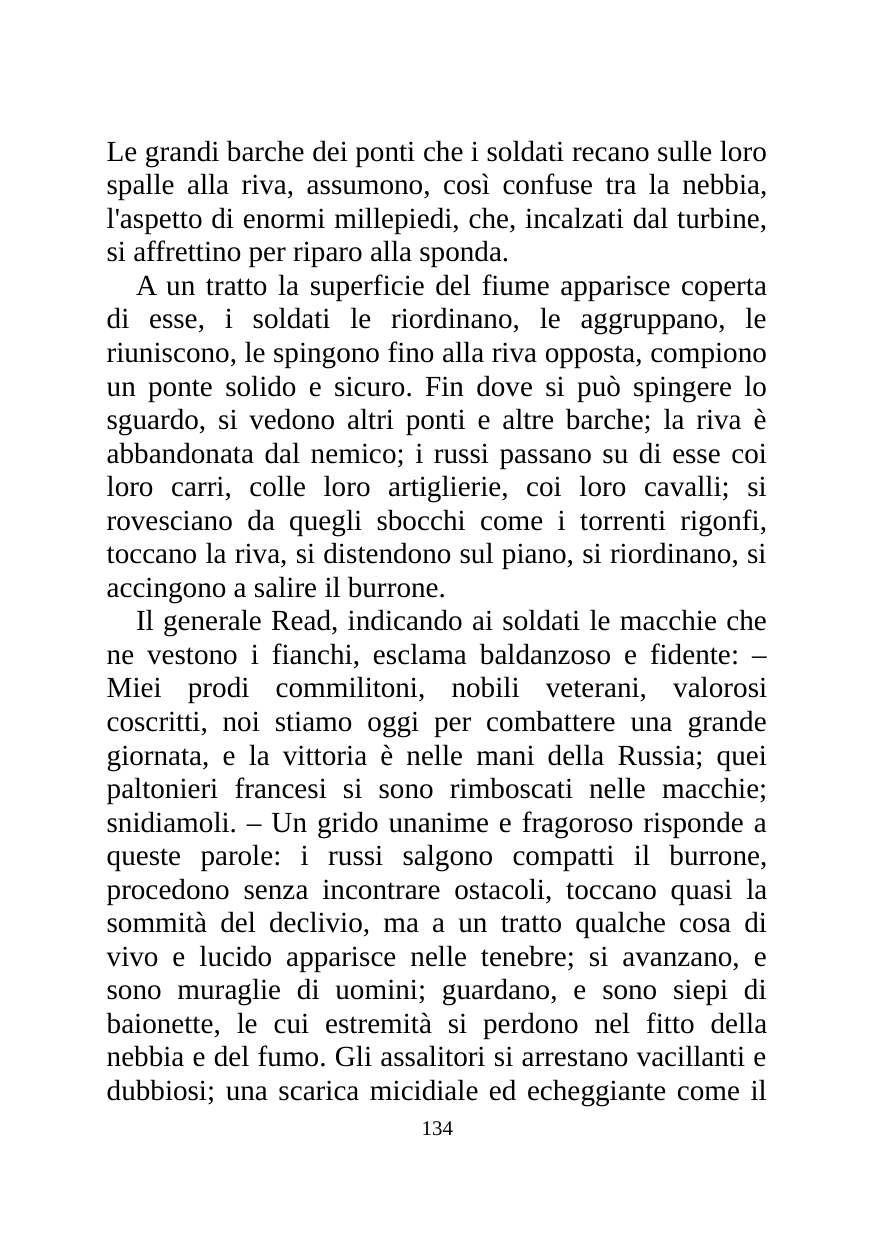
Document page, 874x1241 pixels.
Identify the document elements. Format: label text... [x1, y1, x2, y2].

text A un tratto la superficie del fiume apparisce coperta di esse, i soldati le riordinano, le aggruppano, le riuniscono, le spingono fino alla riva opposta, compiono un ponte solido e sicuro. Fin dove si può spingere lo sguardo, si vedono altri ponti e altre barche; la riva è abbandonata dal nemico; i russi passano su di esse coi loro carri, colle loro artiglierie, coi loro cavalli; si rovesciano da quegli sbocchi come i torrenti rigonfi, toccano la riva, si distendono sul piano, si riordinano, si accingono a salire il burrone. [106, 268, 768, 603]
text Le grandi barche dei ponti che i soldati recano sulle loro spalle alla riva, assumono, così confuse tra la nebbia, l'aspetto di enormi millepiedi, che, incalzati dal turbine, si affrettino per riparo alla sponda. [106, 134, 768, 268]
text Il generale Read, indicando ai soldati le macchie che ne vestono i fianchi, esclama baldanzoso e fidente: – Miei prodi commilitoni, nobili veterani, valorosi coscritti, noi stiamo oggi per combattere una grande giornata, e la vittoria è nelle mani della Russia; quei paltonieri francesi si sono rimboscati nelle macchie; snidiamoli. – Un grido unanime e fragoroso risponde a queste parole: i russi salgono compatti il burrone, procedono senza incontrare ostacoli, toccano quasi la sommità del declivio, ma a un tratto qualche cosa di vivo e lucido apparisce nelle tenebre; si avanzano, e sono muraglie di uomini; guardano, e sono siepi di baionette, le cui estremità si perdono nel fitto della nebbia e del fumo. Gli assalitori si arrestano vacillanti e dubbiosi; una scarica micidiale ed echeggiante come il [106, 603, 768, 1107]
